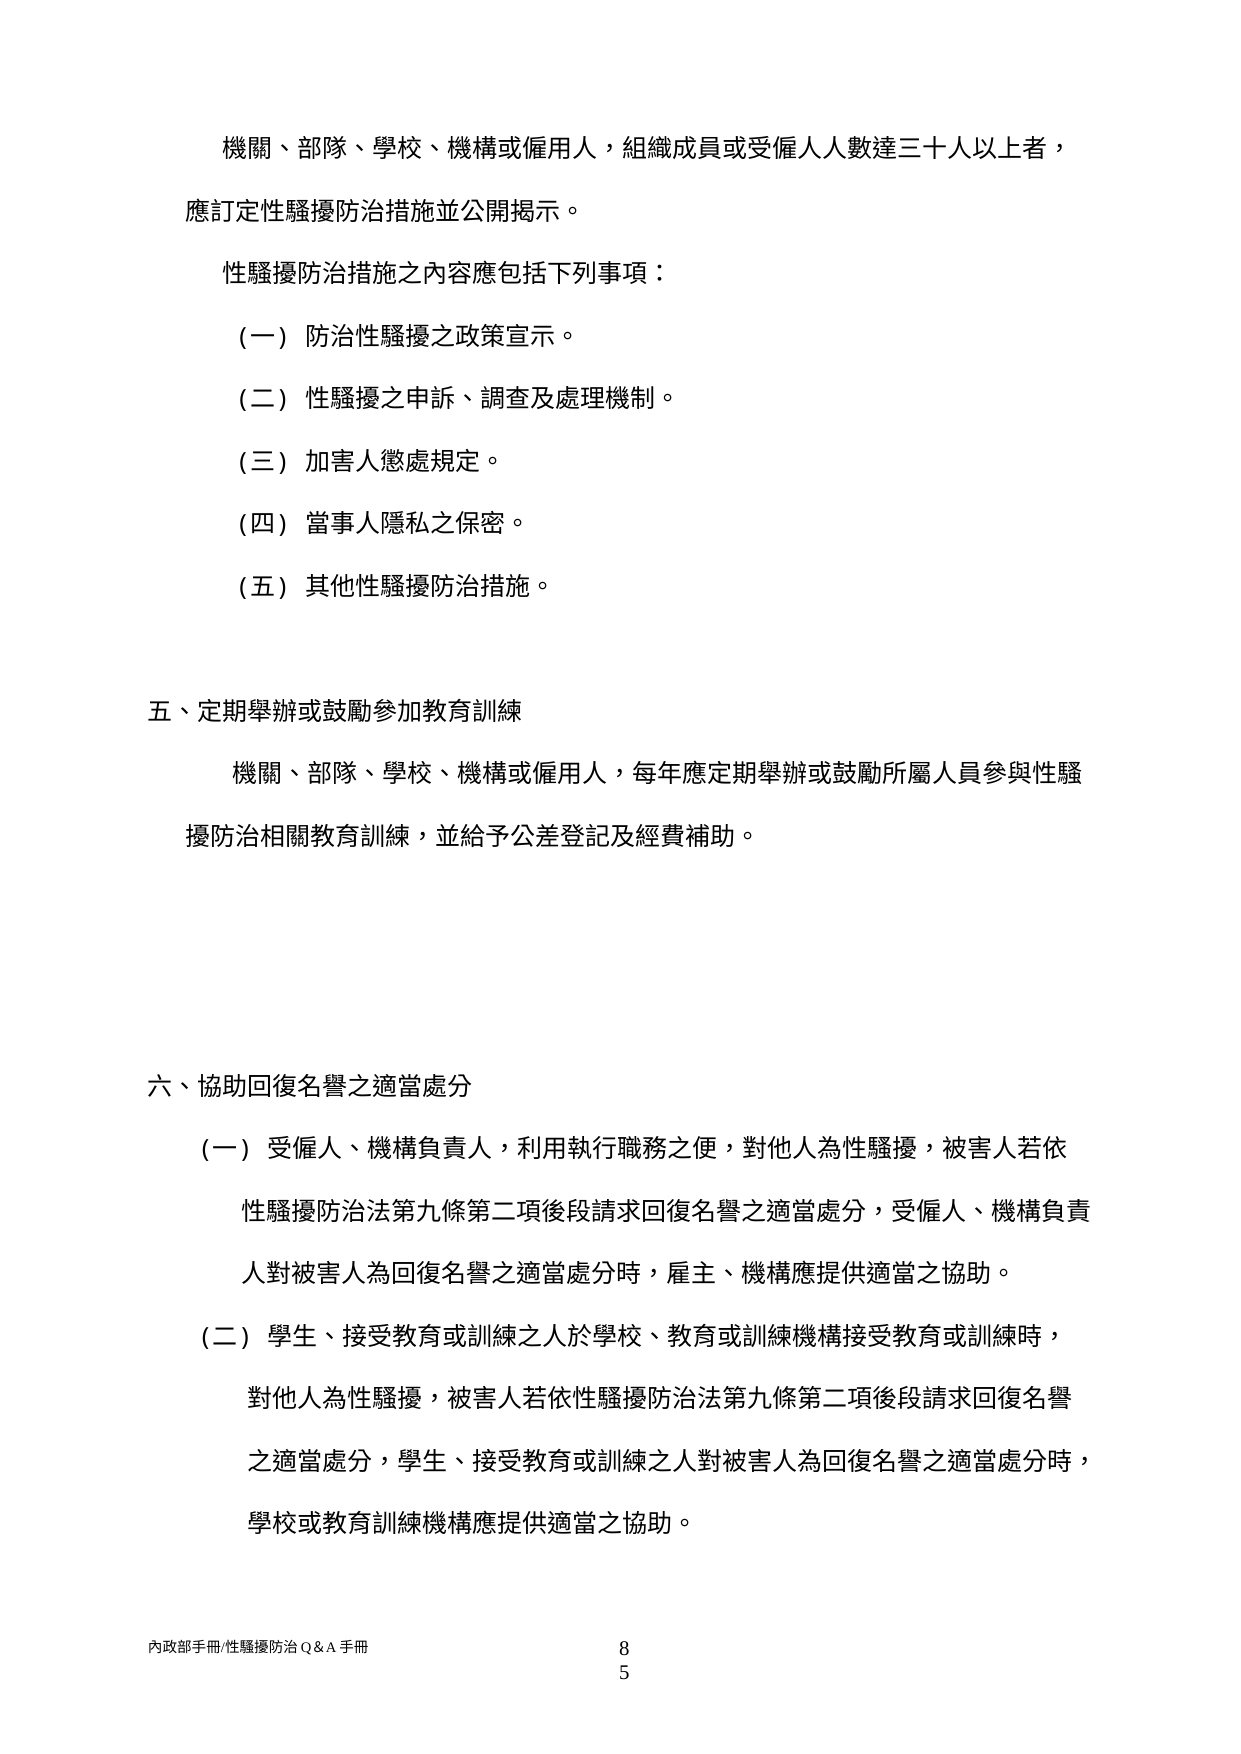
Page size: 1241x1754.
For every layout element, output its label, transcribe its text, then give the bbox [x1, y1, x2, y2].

text 五、定期舉辦或鼓勵參加教育訓練 [148, 668, 1092, 730]
text (五) 其他性騷擾防治措施。 [148, 543, 1092, 605]
text (二) 學生、接受教育或訓練之人於學校、教育或訓練機構接受教育或訓練時，對他人為性騷擾，被害人若依性騷擾防治法第九條第二項後段請求回復名譽之適當處分，學生、接受教育或訓練之人對被害人為回復名譽之適當處分時，學校或教育訓練機構應提供適當之協助。 [148, 1293, 1092, 1543]
text 機關、部隊、學校、機構或僱用人，組織成員或受僱人人數達三十人以上者，應訂定性騷擾防治措施並公開揭示。 [148, 105, 1092, 230]
text (四) 當事人隱私之保密。 [148, 480, 1092, 543]
text 性騷擾防治措施之內容應包括下列事項： [148, 230, 1092, 293]
text (三) 加害人懲處規定。 [148, 418, 1092, 480]
text 機關、部隊、學校、機構或僱用人，每年應定期舉辦或鼓勵所屬人員參與性騷擾防治相關教育訓練，並給予公差登記及經費補助。 [148, 730, 1092, 855]
text (二) 性騷擾之申訴、調查及處理機制。 [148, 355, 1092, 418]
text (一) 防治性騷擾之政策宣示。 [148, 293, 1092, 355]
text (一) 受僱人、機構負責人，利用執行職務之便，對他人為性騷擾，被害人若依性騷擾防治法第九條第二項後段請求回復名譽之適當處分，受僱人、機構負責人對被害人為回復名譽之適當處分時，雇主、機構應提供適當之協助。 [148, 1105, 1092, 1293]
text 六、協助回復名譽之適當處分 [148, 1043, 1092, 1105]
